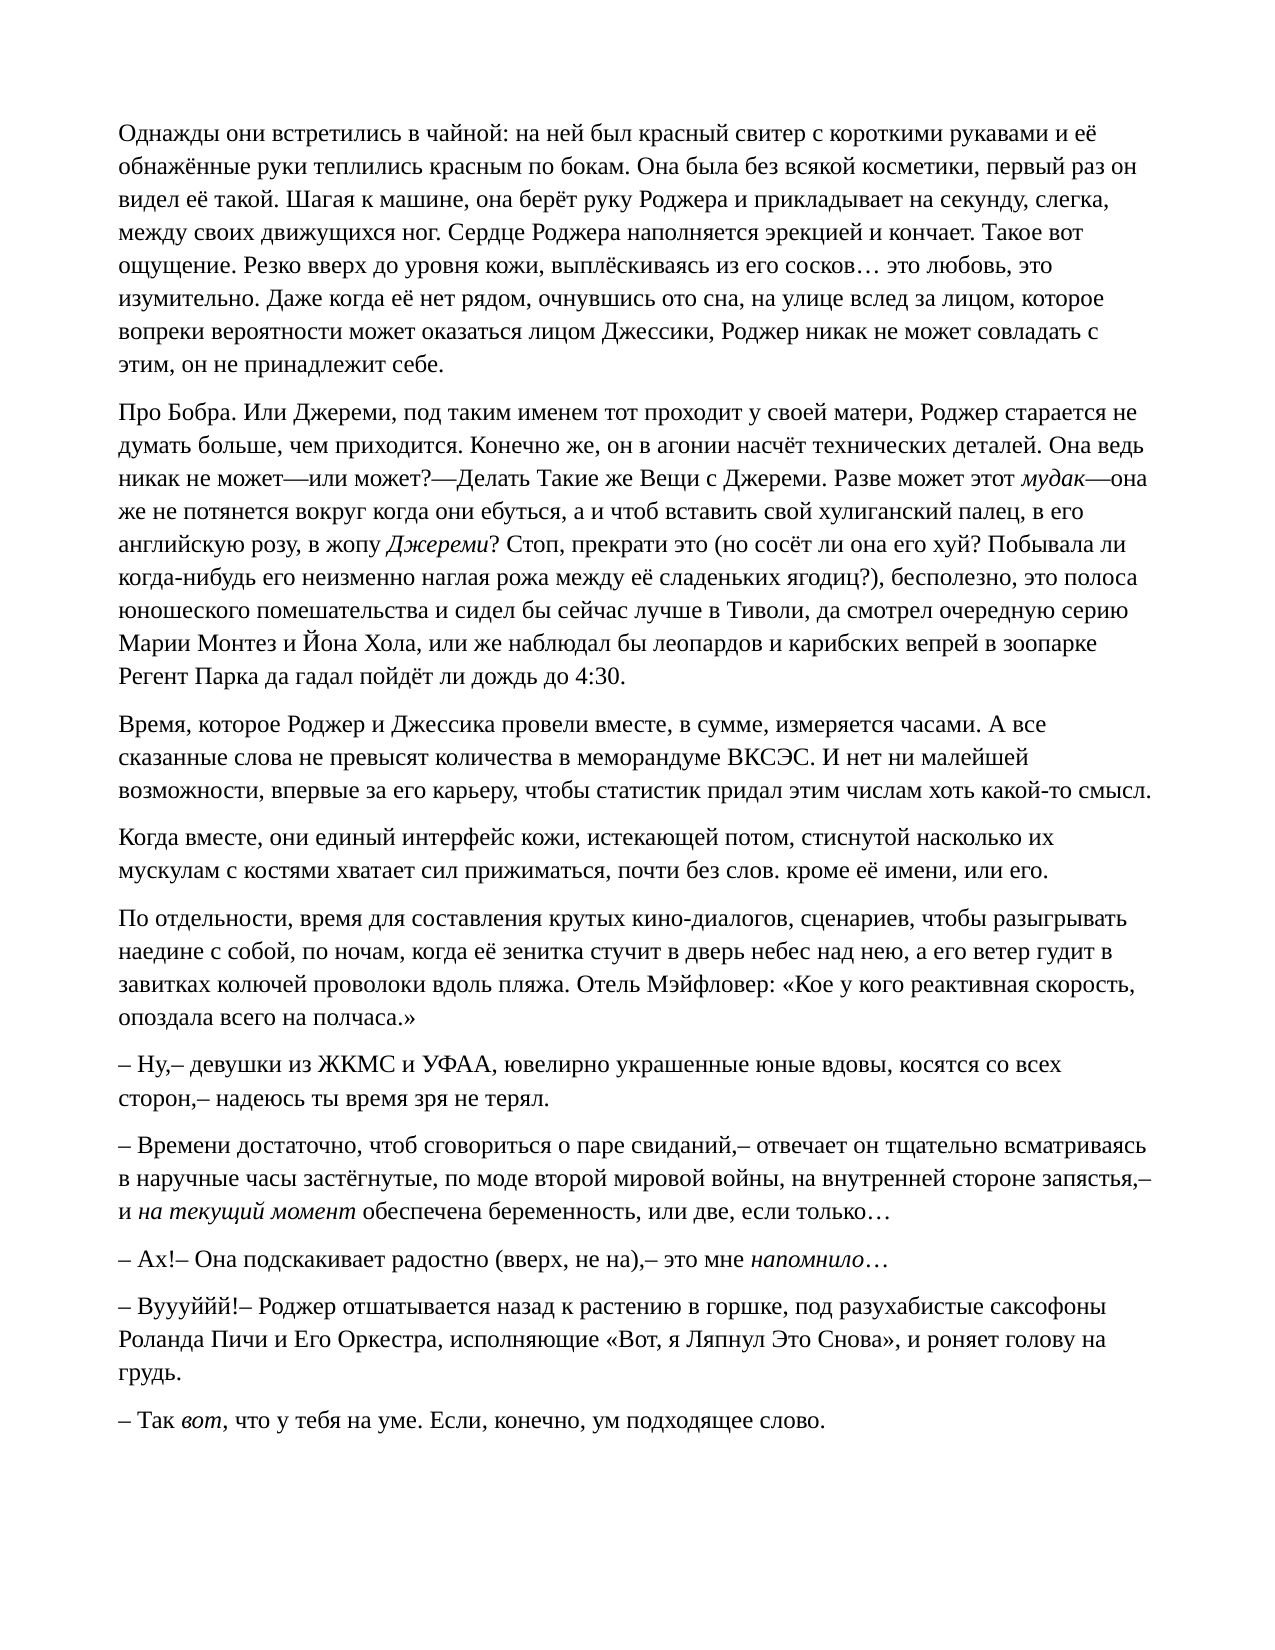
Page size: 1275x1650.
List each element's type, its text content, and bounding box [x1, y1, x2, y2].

text Однажды они встретились в чайной: на ней был красный свитер с короткими рукавами и её обнажённые руки теплились красным по бокам. Она была без всякой косметики, первый раз он видел её такой. Шагая к машине, она берёт руку Роджера и прикладывает на секунду, слегка, между своих движущихся ног. Сердце Роджера наполняется эрекцией и кончает. Такое вот ощущение. Резко вверх до уровня кожи, выплёскиваясь из его сосков… это любовь, это изумительно. Даже когда её нет рядом, очнувшись ото сна, на улице вслед за лицом, которое вопреки вероятности может оказаться лицом Джессики, Роджер никак не может совладать с этим, он не принадлежит себе. [118, 118, 1157, 378]
text Про Бобра. Или Джереми, под таким именем тот проходит у своей матери, Роджер старается не думать больше, чем приходится. Конечно же, он в агонии насчёт технических деталей. Она ведь никак не может—или может?—Делать Такие же Вещи с Джереми. Разве может этот мудак—она же не потянется вокруг когда они ебуться, а и чтоб вставить свой хулиганский палец, в его английскую розу, в жопу Джереми? Стоп, прекрати это (но сосёт ли она его хуй? Побывала ли когда-нибудь его неизменно наглая рожа между её сладеньких ягодиц?), бесполезно, это полоса юношеского помешательства и сидел бы сейчас лучше в Тиволи, да смотрел очередную серию Марии Монтез и Йона Хола, или же наблюдал бы леопардов и карибских вепрей в зоопарке Регент Парка да гадал пойдёт ли дождь до 4:30. [118, 397, 1157, 690]
text – Ну,– девушки из ЖКМС и УФАА, ювелирно украшенные юные вдовы, косятся со всех сторон,– надеюсь ты время зря не терял. [118, 1049, 1157, 1111]
text – Времени достаточно, чтоб сговориться о паре свиданий,– отвечает он тщательно всматриваясь в наручные часы застёгнутые, по моде второй мировой войны, на внутренней стороне запястья,– и на текущий момент обеспечена беременность, или две, если только… [118, 1130, 1157, 1225]
text Время, которое Роджер и Джессика провели вместе, в сумме, измеряется часами. А все сказанные слова не превысят количества в меморандуме ВКСЭС. И нет ни малейшей возможности, впервые за его карьеру, чтобы статистик придал этим числам хоть какой-то смысл. [118, 709, 1157, 803]
text – Вуууййй!– Роджер отшатывается назад к растению в горшке, под разухабистые саксофоны Роланда Пичи и Его Оркестра, исполняющие «Вот, я Ляпнул Это Снова», и роняет голову на грудь. [118, 1291, 1157, 1386]
text По отдельности, время для составления крутых кино-диалогов, сценариев, чтобы разыгрывать наедине с собой, по ночам, когда её зенитка стучит в дверь небес над нею, а его ветер гудит в завитках колючей проволоки вдоль пляжа. Отель Мэйфловер: «Кое у кого реактивная скорость, опоздала всего на полчаса.» [118, 903, 1157, 1031]
text – Так вот, что у тебя на уме. Если, конечно, ум подходящее слово. [118, 1405, 1157, 1434]
text Когда вместе, они единый интерфейс кожи, истекающей потом, стиснутой насколько их мускулам с костями хватает сил прижиматься, почти без слов. кроме её имени, или его. [118, 822, 1157, 884]
text – Ах!– Она подскакивает радостно (вверх, не на),– это мне напомнило… [118, 1244, 1157, 1273]
